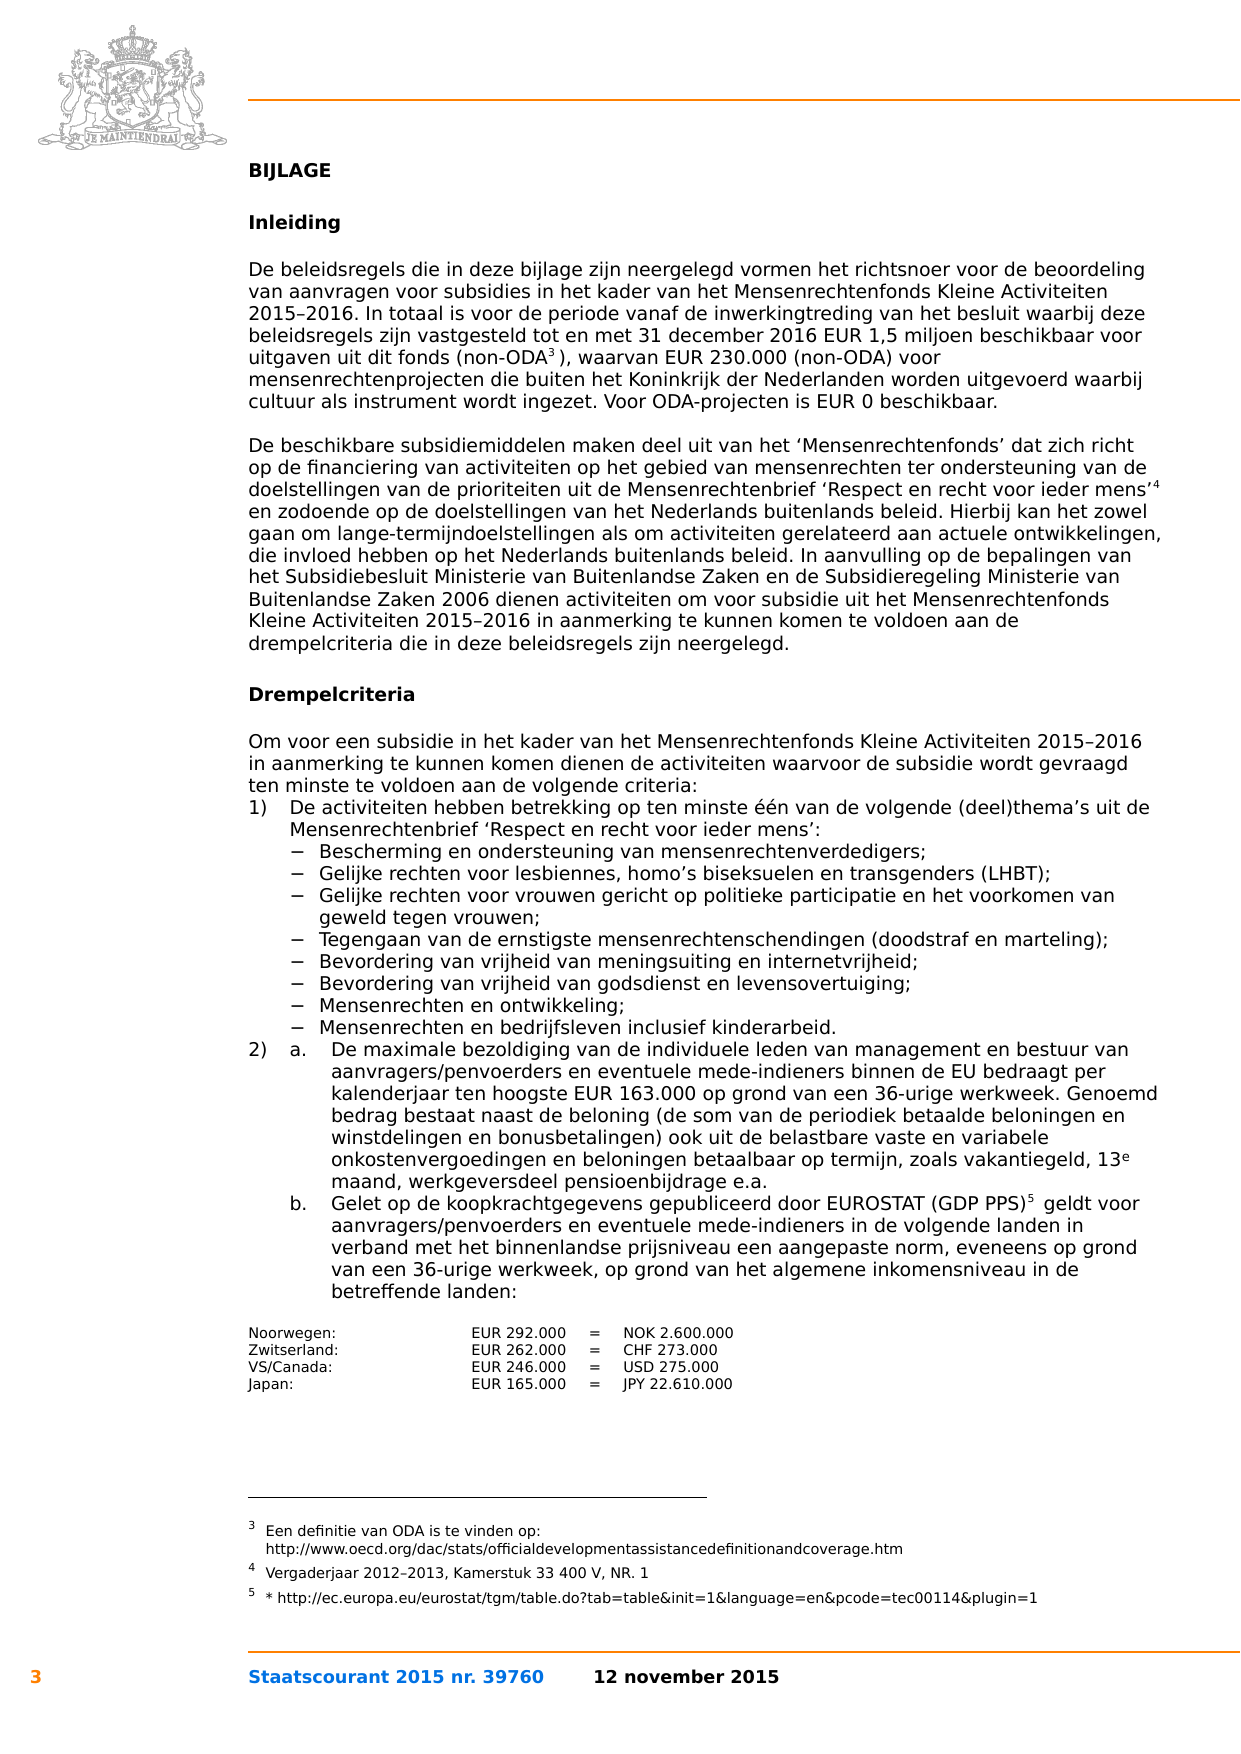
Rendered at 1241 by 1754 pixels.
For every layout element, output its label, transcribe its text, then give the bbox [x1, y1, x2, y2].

table_header = [572, 1325, 617, 1342]
text − Gelijke rechten voor vrouwen gericht op politieke participatie en het voorkomen van geweld tegen vrouwen; [289, 885, 1163, 929]
text − Mensenrechten en ontwikkeling; [289, 995, 1163, 1017]
subtitle Drempelcriteria [248, 684, 1163, 706]
subtitle BIJLAGE [248, 160, 1163, 182]
text Om voor een subsidie in het kader van het Mensenrechtenfonds Kleine Activiteiten 2015–2016 in aanmerking te kunnen komen dienen de activiteiten waarvoor de subsidie wordt gevraagd ten minste te voldoen aan de volgende criteria: [248, 731, 1163, 797]
text Vergaderjaar 2012–2013, Kamerstuk 33 400 V, NR. 1 [248, 1561, 1163, 1583]
picture [38, 25, 227, 150]
text − Bevordering van vrijheid van meningsuiting en internetvrijheid; [289, 951, 1163, 973]
table_cell JPY 22.610.000 [617, 1376, 1163, 1393]
text De beschikbare subsidiemiddelen maken deel uit van het ‘Mensenrechtenfonds’ dat zich richt op de financiering van activiteiten op het gebied van mensenrechten ter ondersteuning van de doelstellingen van de prioriteiten uit de Mensenrechtenbrief ‘Respect en recht voor ieder mens’ en zodoende op de doelstellingen van het Nederlands buitenlands beleid. Hierbij kan het zowel gaan om lange-termijndoelstellingen als om activiteiten gerelateerd aan actuele ontwikkelingen, die invloed hebben op het Nederlands buitenlands beleid. In aanvulling op de bepalingen van het Subsidiebesluit Ministerie van Buitenlandse Zaken en de Subsidieregeling Ministerie van Buitenlandse Zaken 2006 dienen activiteiten om voor subsidie uit het Mensenrechtenfonds Kleine Activiteiten 2015–2016 in aanmerking te kunnen komen te voldoen aan de drempelcriteria die in deze beleidsregels zijn neergelegd. [248, 434, 1163, 654]
text De beleidsregels die in deze bijlage zijn neergelegd vormen het richtsnoer voor de beoordeling van aanvragen voor subsidies in het kader van het Mensenrechtenfonds Kleine Activiteiten 2015–2016. In totaal is voor de periode vanaf de inwerkingtreding van het besluit waarbij deze beleidsregels zijn vastgesteld tot en met 31 december 2016 EUR 1,5 miljoen beschikbaar voor uitgaven uit dit fonds (non-ODA), waarvan EUR 230.000 (non-ODA) voor mensenrechtenprojecten die buiten het Koninkrijk der Nederlanden worden uitgevoerd waarbij cultuur als instrument wordt ingezet. Voor ODA-projecten is EUR 0 beschikbaar. [248, 259, 1163, 413]
table_cell Zwitserland: [248, 1342, 410, 1359]
text * http://ec.europa.eu/eurostat/tgm/table.do?tab=table&init=1&language=en&pcode=tec00114&plugin=1 [248, 1586, 1163, 1608]
table_cell USD 275.000 [617, 1359, 1163, 1376]
table_cell EUR 246.000 [410, 1359, 572, 1376]
table_cell EUR 262.000 [410, 1342, 572, 1359]
table_header Noorwegen: [248, 1325, 410, 1342]
table_cell EUR 165.000 [410, 1376, 572, 1393]
text Een definitie van ODA is te vinden op: http://www.oecd.org/dac/stats/officialdevelopmentassistancedefinitionandcoverage.htm [248, 1519, 1163, 1558]
text b. Gelet op de koopkrachtgegevens gepubliceerd door EUROSTAT (GDP PPS) geldt voor aanvragers/penvoerders en eventuele mede-indieners in de volgende landen in verband met het binnenlandse prijsniveau een aangepaste norm, eveneens op grond van een 36-urige werkweek, op grond van het algemene inkomensniveau in de betreffende landen: [289, 1193, 1163, 1303]
table_cell = [572, 1376, 617, 1393]
table_cell = [572, 1342, 617, 1359]
text 1) De activiteiten hebben betrekking op ten minste één van de volgende (deel)thema’s uit de Mensenrechtenbrief ‘Respect en recht voor ieder mens’: [248, 797, 1163, 841]
text − Bevordering van vrijheid van godsdienst en levensovertuiging; [289, 973, 1163, 995]
table_cell VS/Canada: [248, 1359, 410, 1376]
table_cell = [572, 1359, 617, 1376]
table_header EUR 292.000 [410, 1325, 572, 1342]
text − Bescherming en ondersteuning van mensenrechtenverdedigers; [289, 841, 1163, 863]
subtitle Inleiding [248, 212, 1163, 234]
text − Tegengaan van de ernstigste mensenrechtenschendingen (doodstraf en marteling); [289, 929, 1163, 951]
text − Mensenrechten en bedrijfsleven inclusief kinderarbeid. [289, 1017, 1163, 1039]
table_cell Japan: [248, 1376, 410, 1393]
table_header NOK 2.600.000 [617, 1325, 1163, 1342]
table_cell CHF 273.000 [617, 1342, 1163, 1359]
text − Gelijke rechten voor lesbiennes, homo’s biseksuelen en transgenders (LHBT); [289, 863, 1163, 885]
text 2) a. De maximale bezoldiging van de individuele leden van management en bestuur van aanvragers/penvoerders en eventuele mede-indieners binnen de EU bedraagt per kalenderjaar ten hoogste EUR 163.000 op grond van een 36-urige werkweek. Genoemd bedrag bestaat naast de beloning (de som van de periodiek betaalde beloningen en winstdelingen en bonusbetalingen) ook uit de belastbare vaste en variabele onkostenvergoedingen en beloningen betaalbaar op termijn, zoals vakantiegeld, 13e maand, werkgeversdeel pensioenbijdrage e.a. [248, 1039, 1163, 1193]
